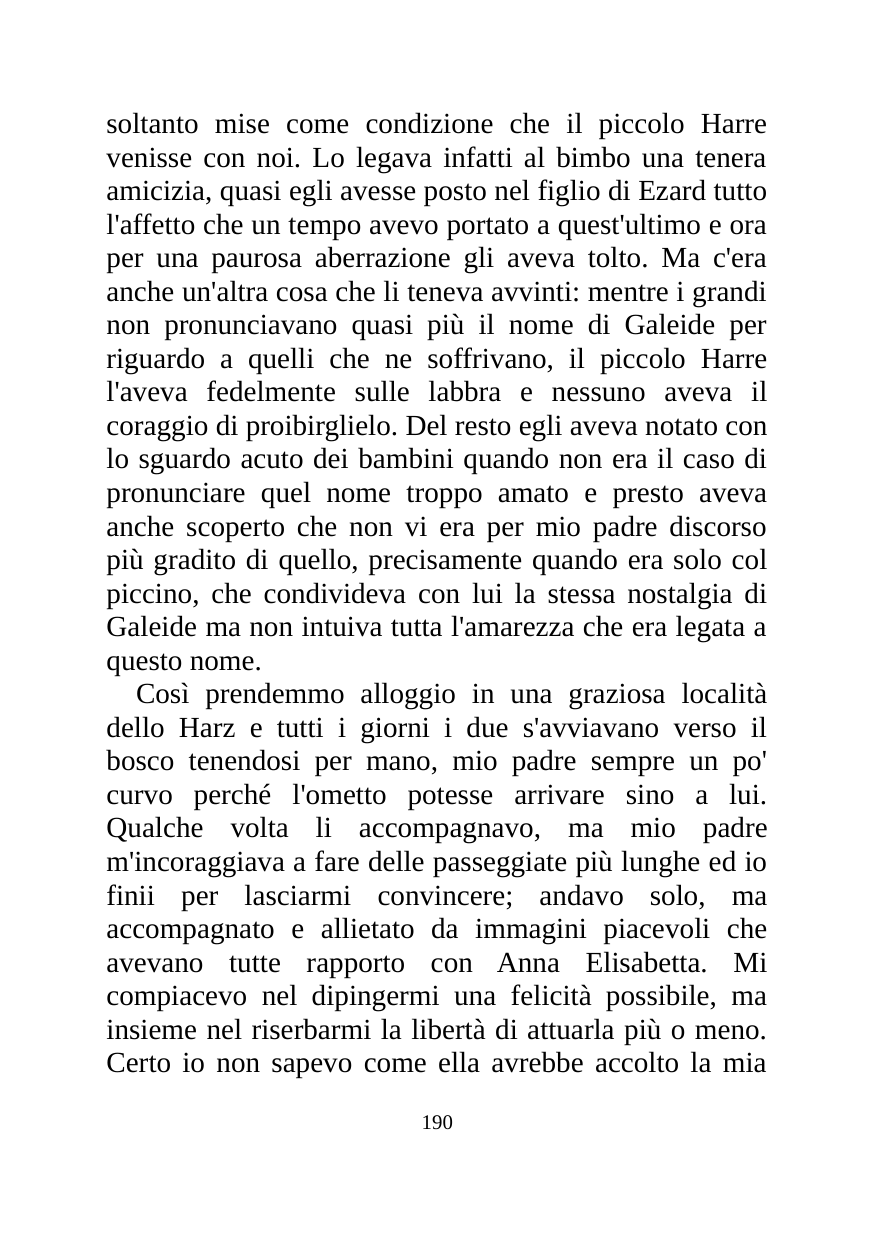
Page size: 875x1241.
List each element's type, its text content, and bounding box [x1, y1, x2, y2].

text soltanto mise come condizione che il piccolo Harre venisse con noi. Lo legava infatti al bimbo una tenera amicizia, quasi egli avesse posto nel figlio di Ezard tutto l'affetto che un tempo avevo portato a quest'ultimo e ora per una paurosa aberrazione gli aveva tolto. Ma c'era anche un'altra cosa che li teneva avvinti: mentre i grandi non pronunciavano quasi più il nome di Galeide per riguardo a quelli che ne soffrivano, il piccolo Harre l'aveva fedelmente sulle labbra e nessuno aveva il coraggio di proibirglielo. Del resto egli aveva notato con lo sguardo acuto dei bambini quando non era il caso di pronunciare quel nome troppo amato e presto aveva anche scoperto che non vi era per mio padre discorso più gradito di quello, precisamente quando era solo col piccino, che condivideva con lui la stessa nostalgia di Galeide ma non intuiva tutta l'amarezza che era legata a questo nome. [106, 106, 768, 676]
text Così prendemmo alloggio in una graziosa località dello Harz e tutti i giorni i due s'avviavano verso il bosco tenendosi per mano, mio padre sempre un po' curvo perché l'ometto potesse arrivare sino a lui. Qualche volta li accompagnavo, ma mio padre m'incoraggiava a fare delle passeggiate più lunghe ed io finii per lasciarmi convincere; andavo solo, ma accompagnato e allietato da immagini piacevoli che avevano tutte rapporto con Anna Elisabetta. Mi compiacevo nel dipingermi una felicità possibile, ma insieme nel riserbarmi la libertà di attuarla più o meno. Certo io non sapevo come ella avrebbe accolto la mia [106, 676, 768, 1079]
